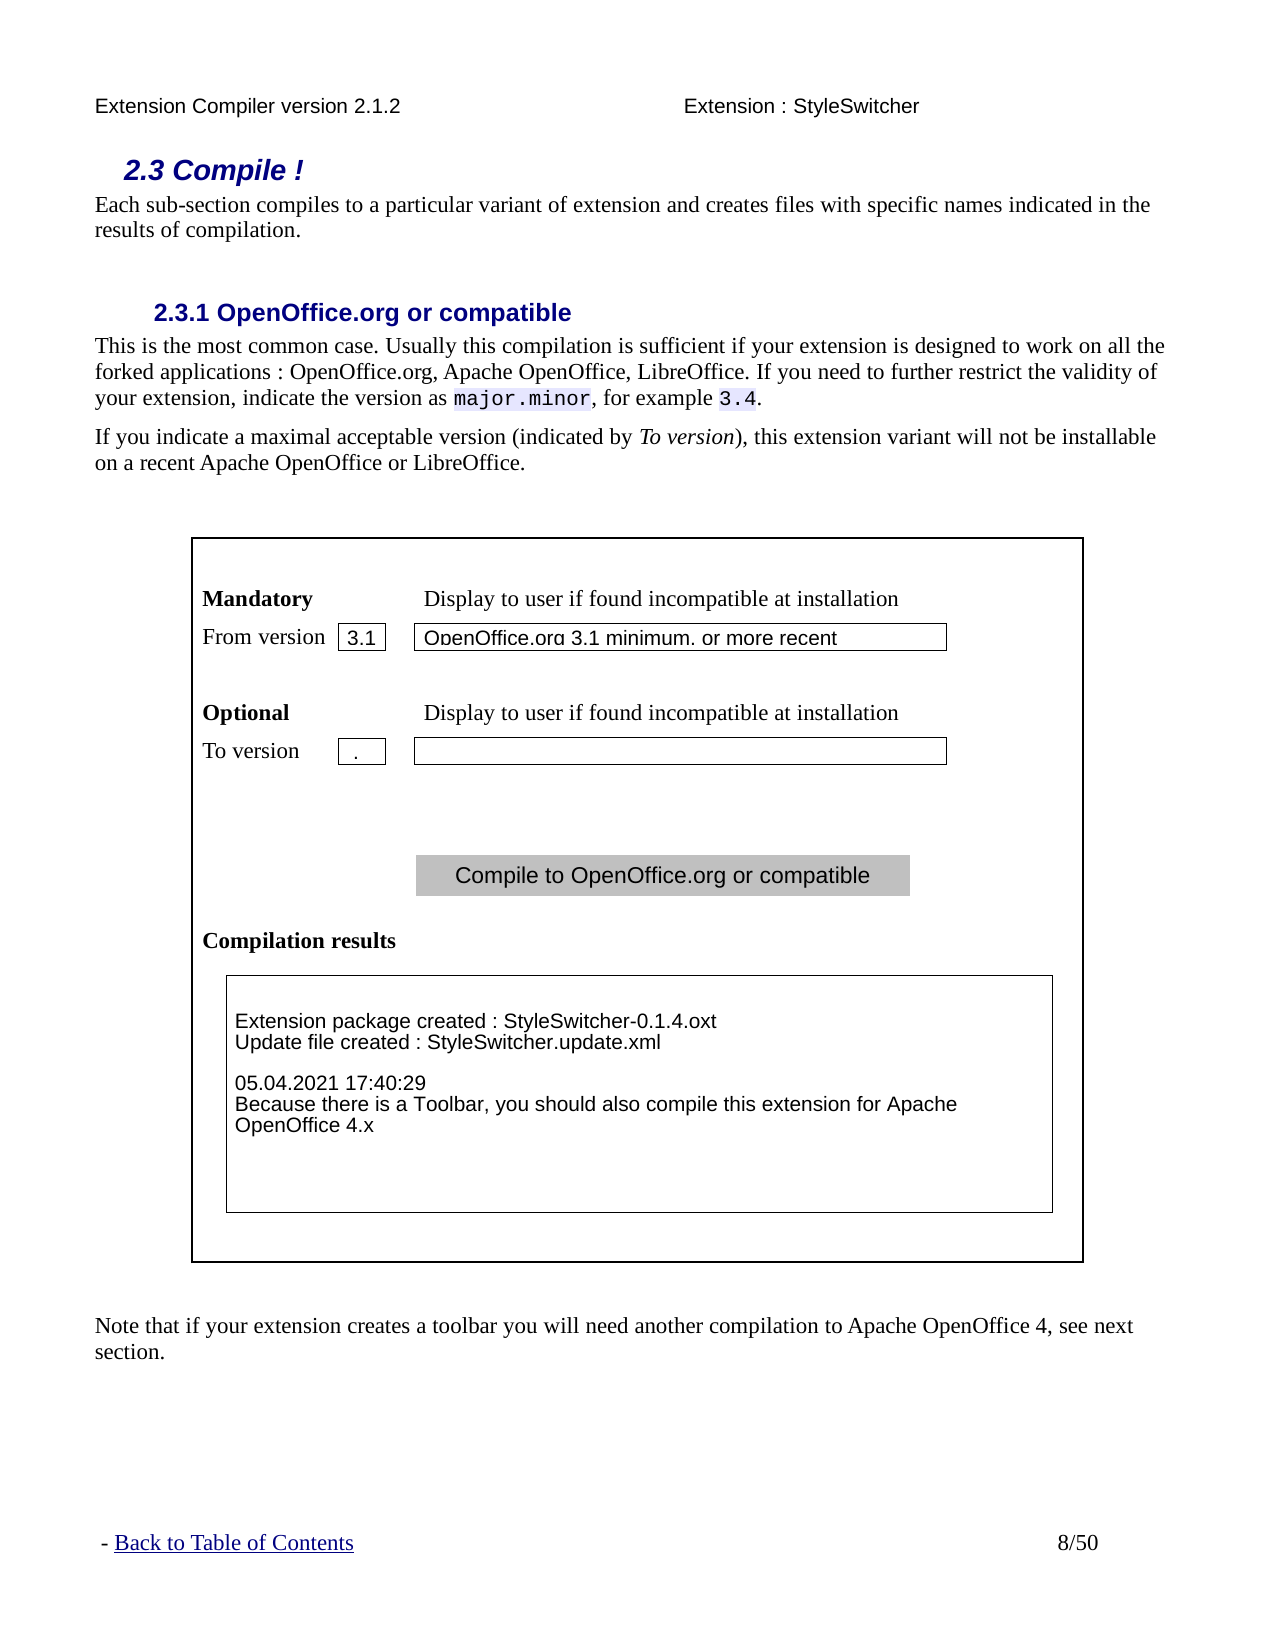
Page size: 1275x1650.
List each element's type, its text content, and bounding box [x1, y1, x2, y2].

text Note that if your extension creates a toolbar you will need another compilation to Apache OpenOffice 4, see next section. [94, 1313, 1181, 1364]
subtitle OpenOffice.org or compatible [153, 299, 1181, 327]
text [386, 738, 414, 764]
text [386, 624, 414, 650]
text Each sub-section compiles to a particular variant of extension and creates files with specific names indicated in the results of compilation. [94, 192, 1181, 243]
text Optional Display to user if found incompatible at installation [202, 700, 1073, 726]
text To version [202, 738, 338, 764]
text Compilation results [202, 928, 1073, 954]
text If you indicate a maximal acceptable version (indicated by To version), this extension variant will not be installable on a recent Apache OpenOffice or LibreOffice. [94, 424, 1181, 475]
text From version [202, 624, 338, 650]
text Mandatory Display to user if found incompatible at installation [202, 586, 1073, 612]
subtitle Compile ! [124, 153, 1181, 186]
text [947, 738, 1073, 764]
text This is the most common case. Usually this compilation is sufficient if your extension is designed to work on all the forked applications : OpenOffice.org, Apache OpenOffice, LibreOffice. If you need to further restrict the validity of your extension, indicate the version as major.minor, for example 3.4. [94, 333, 1181, 411]
text [947, 624, 1073, 650]
